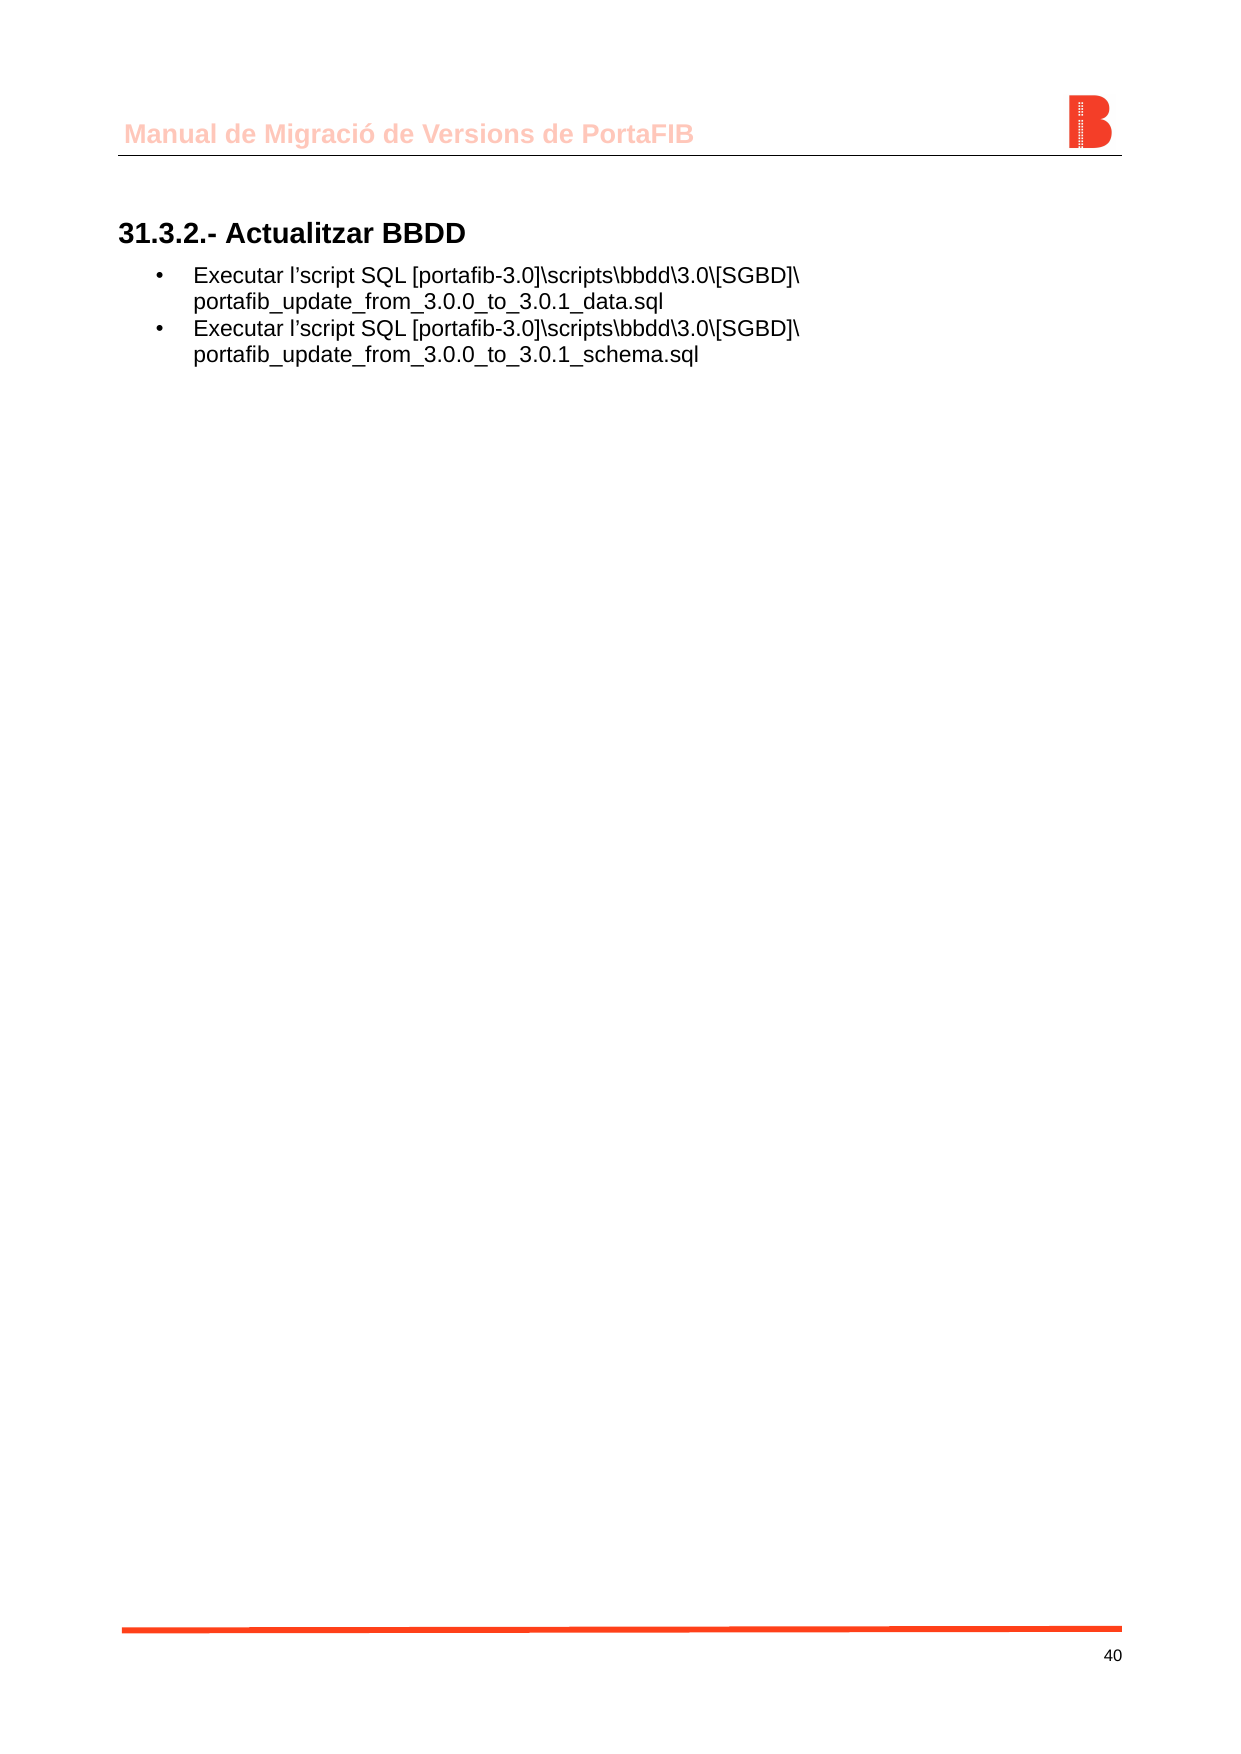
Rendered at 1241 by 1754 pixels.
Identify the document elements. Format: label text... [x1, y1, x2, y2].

list Executar l’script SQL [portafib-3.0]\scripts\bbdd\3.0\[SGBD]\portafib_update_from_3.0.0_to_3.0.1_schema.sql [156, 314, 1122, 367]
list Executar l’script SQL [portafib-3.0]\scripts\bbdd\3.0\[SGBD]\portafib_update_from_3.0.0_to_3.0.1_data.sql [156, 262, 1122, 314]
subtitle Actualitzar BBDD [118, 216, 1122, 249]
picture [1063, 94, 1117, 150]
